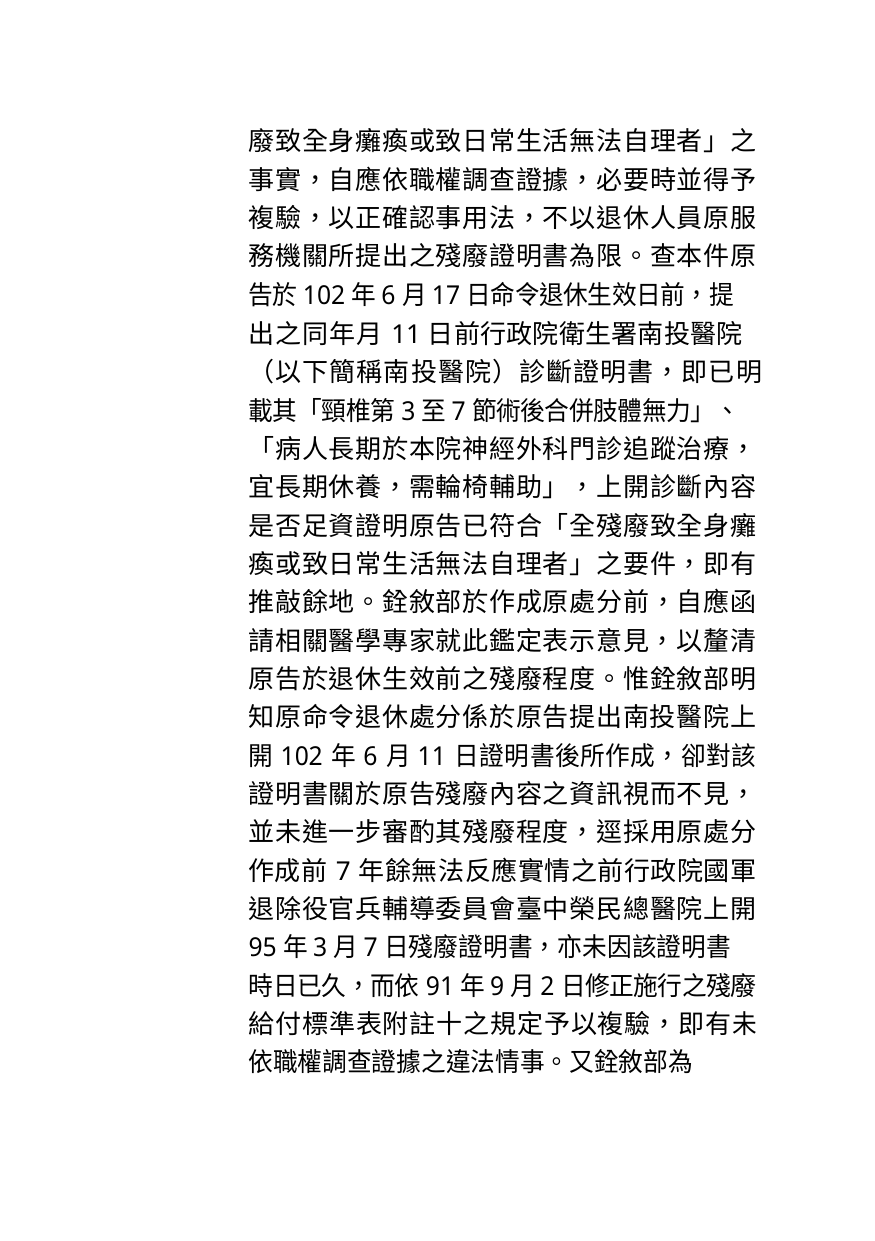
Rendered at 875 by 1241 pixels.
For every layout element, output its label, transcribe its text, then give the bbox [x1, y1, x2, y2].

text 時日已久，而依 91 年 9 月 2 日修正施行之殘廢給付標準表附註十之規定予以複驗，即有未依職權調查證據之違法情事。又銓敘部為 [248, 967, 757, 1079]
text 出之同年月 11 日前行政院衛生署南投醫院 [248, 315, 793, 351]
text （以下簡稱南投醫院）診斷證明書，即已明載其「頸椎第 3 至 7 節術後合併肢體無力」、 [248, 354, 762, 428]
text 「病人長期於本院神經外科門診追蹤治療， 宜長期休養，需輪椅輔助」，上開診斷內容是否足資證明原告已符合「全殘廢致全身癱瘓或致日常生活無法自理者」之要件，即有推敲餘地。銓敘部於作成原處分前，自應函請相關醫學專家就此鑑定表示意見，以釐清原告於退休生效前之殘廢程度。惟銓敘部明知原命令退休處分係於原告提出南投醫院上開 102 年 6 月 11 日證明書後所作成，卻對該證明書關於原告殘廢內容之資訊視而不見， 並未進一步審酌其殘廢程度，逕採用原處分作成前 7 年餘無法反應實情之前行政院國軍退除役官兵輔導委員會臺中榮民總醫院上開95 年 3 月 7 日殘廢證明書，亦未因該證明書 [248, 430, 757, 964]
text 廢致全身癱瘓或致日常生活無法自理者」之事實，自應依職權調查證據，必要時並得予複驗，以正確認事用法，不以退休人員原服務機關所提出之殘廢證明書為限。查本件原告於 102 年 6 月 17 日命令退休生效日前，提 [248, 123, 757, 312]
